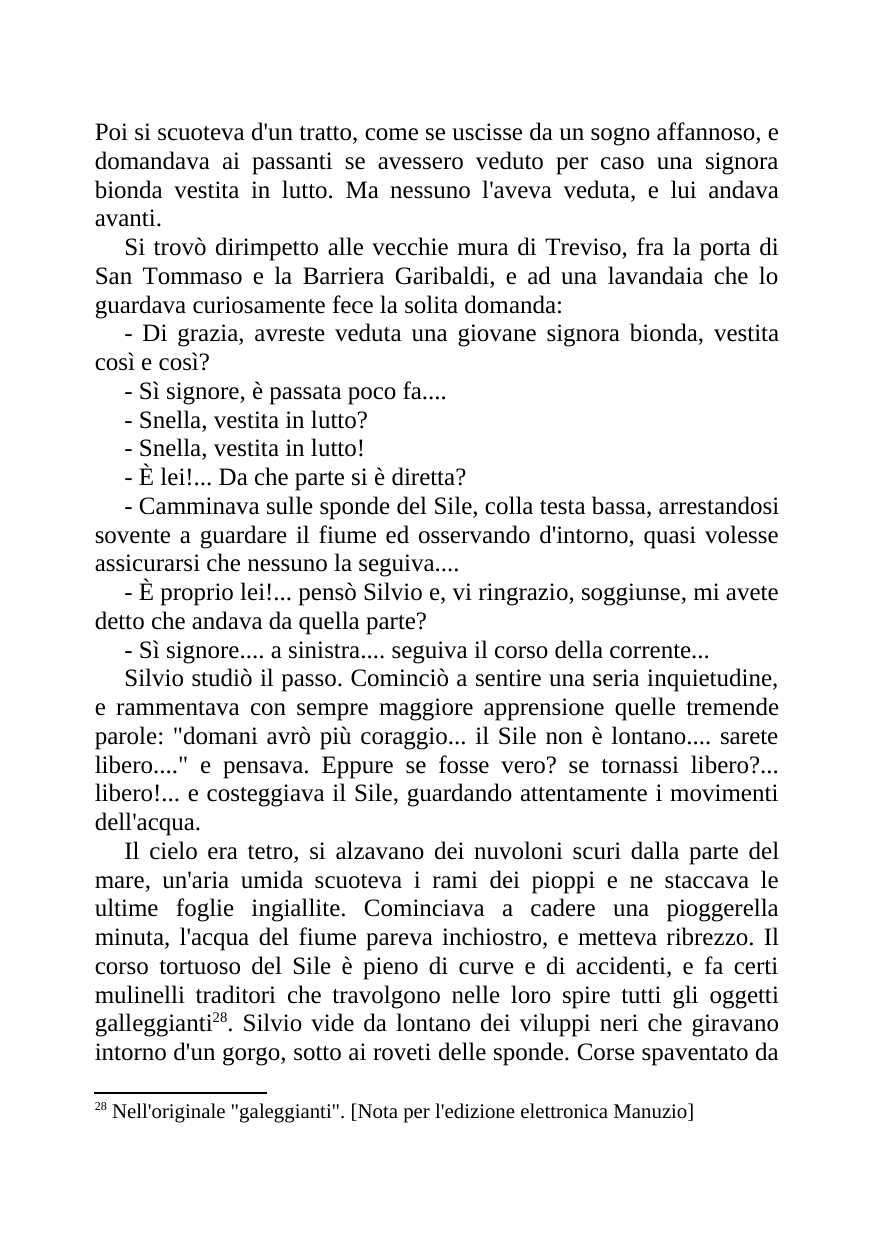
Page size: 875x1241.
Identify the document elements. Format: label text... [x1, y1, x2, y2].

text - Di grazia, avreste veduta una giovane signora bionda, vestita così e così? [94, 318, 779, 376]
text - Snella, vestita in lutto? [94, 405, 779, 433]
text - Camminava sulle sponde del Sile, colla testa bassa, arrestandosi sovente a guardare il fiume ed osservando d'intorno, quasi volesse assicurarsi che nessuno la seguiva.... [94, 491, 779, 577]
text Nell'originale "galeggianti". [Nota per l'edizione elettronica Manuzio] [94, 1099, 779, 1123]
text - Snella, vestita in lutto! [94, 433, 779, 462]
text - È lei!... Da che parte si è diretta? [94, 462, 779, 491]
text Il cielo era tetro, si alzavano dei nuvoloni scuri dalla parte del mare, un'aria umida scuoteva i rami dei pioppi e ne staccava le ultime foglie ingiallite. Cominciava a cadere una pioggerella minuta, l'acqua del fiume pareva inchiostro, e metteva ribrezzo. Il corso tortuoso del Sile è pieno di curve e di accidenti, e fa certi mulinelli traditori che travolgono nelle loro spire tutti gli oggetti galleggianti. Silvio vide da lontano dei viluppi neri che giravano intorno d'un gorgo, sotto ai roveti delle sponde. Corse spaventato da [94, 836, 779, 1066]
text - Sì signore.... a sinistra.... seguiva il corso della corrente... [94, 635, 779, 663]
text Si trovò dirimpetto alle vecchie mura di Treviso, fra la porta di San Tommaso e la Barriera Garibaldi, e ad una lavandaia che lo guardava curiosamente fece la solita domanda: [94, 232, 779, 318]
text Poi si scuoteva d'un tratto, come se uscisse da un sogno affannoso, e domandava ai passanti se avessero veduto per caso una signora bionda vestita in lutto. Ma nessuno l'aveva veduta, e lui andava avanti. [94, 117, 779, 232]
text - È proprio lei!... pensò Silvio e, vi ringrazio, soggiunse, mi avete detto che andava da quella parte? [94, 577, 779, 635]
text Silvio studiò il passo. Cominciò a sentire una seria inquietudine, e rammentava con sempre maggiore apprensione quelle tremende parole: "domani avrò più coraggio... il Sile non è lontano.... sarete libero...." e pensava. Eppure se fosse vero? se tornassi libero?... libero!... e costeggiava il Sile, guardando attentamente i movimenti dell'acqua. [94, 663, 779, 836]
text - Sì signore, è passata poco fa.... [94, 376, 779, 405]
